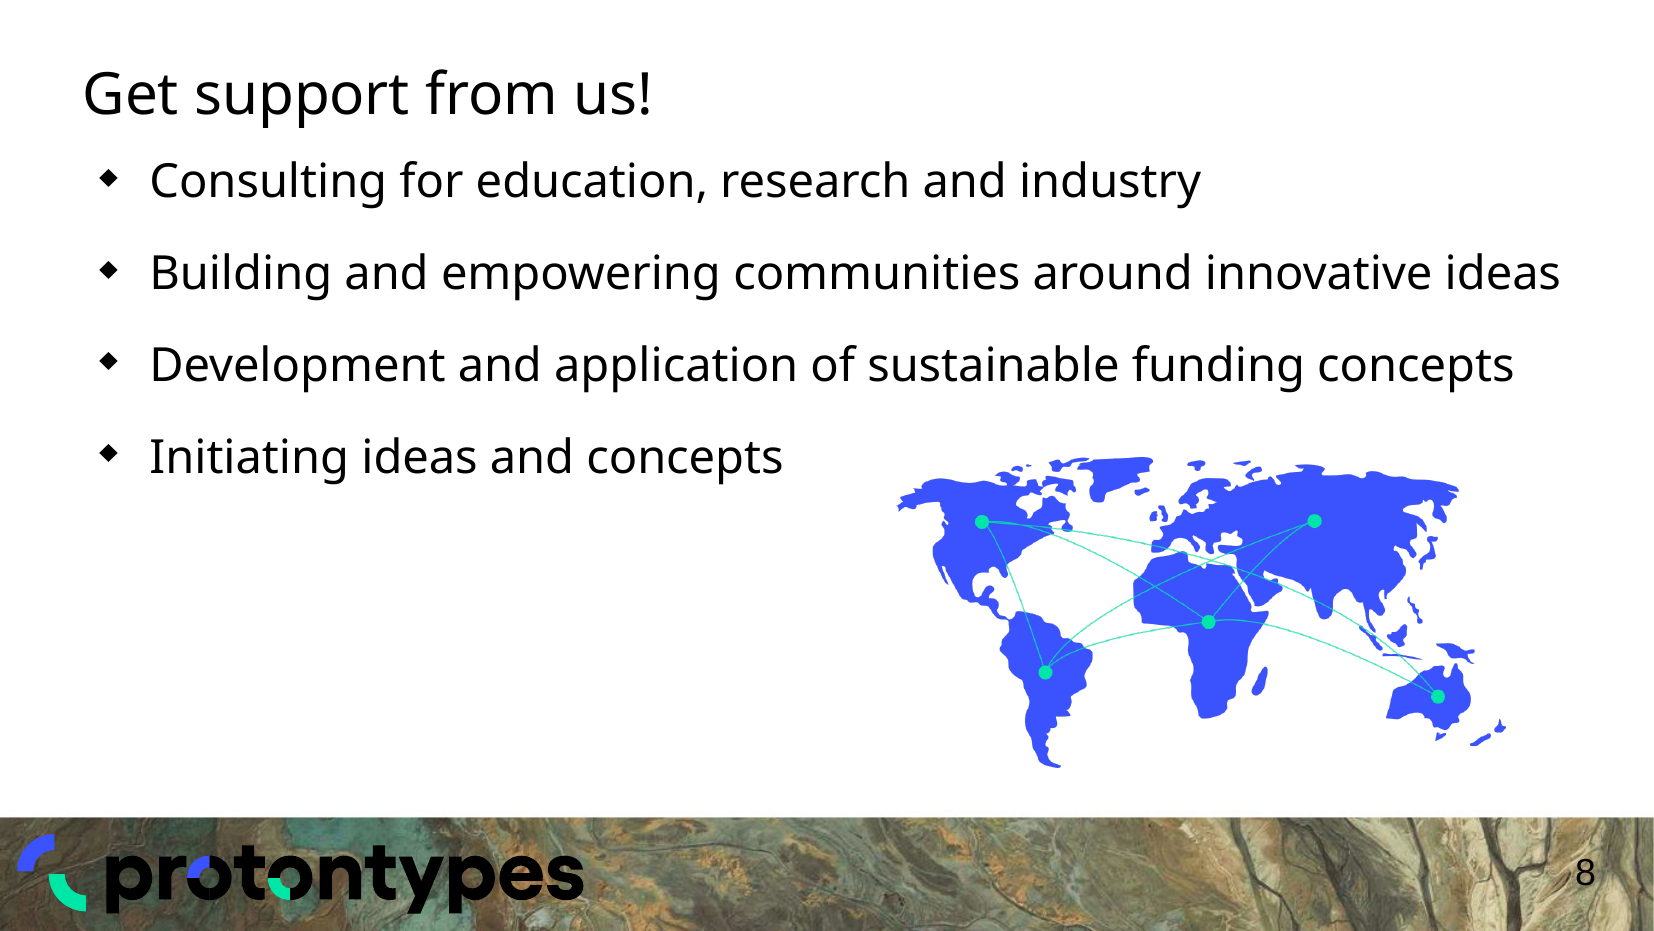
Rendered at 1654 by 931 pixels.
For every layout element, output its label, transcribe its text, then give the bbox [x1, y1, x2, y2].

list Consulting for education, research and industry Building and empowering communities around innovative ideas Development and application of sustainable funding concepts Initiating ideas and concepts [82, 147, 1571, 502]
title Get support from us! [82, 37, 1571, 147]
picture [0, 0, 1654, 931]
